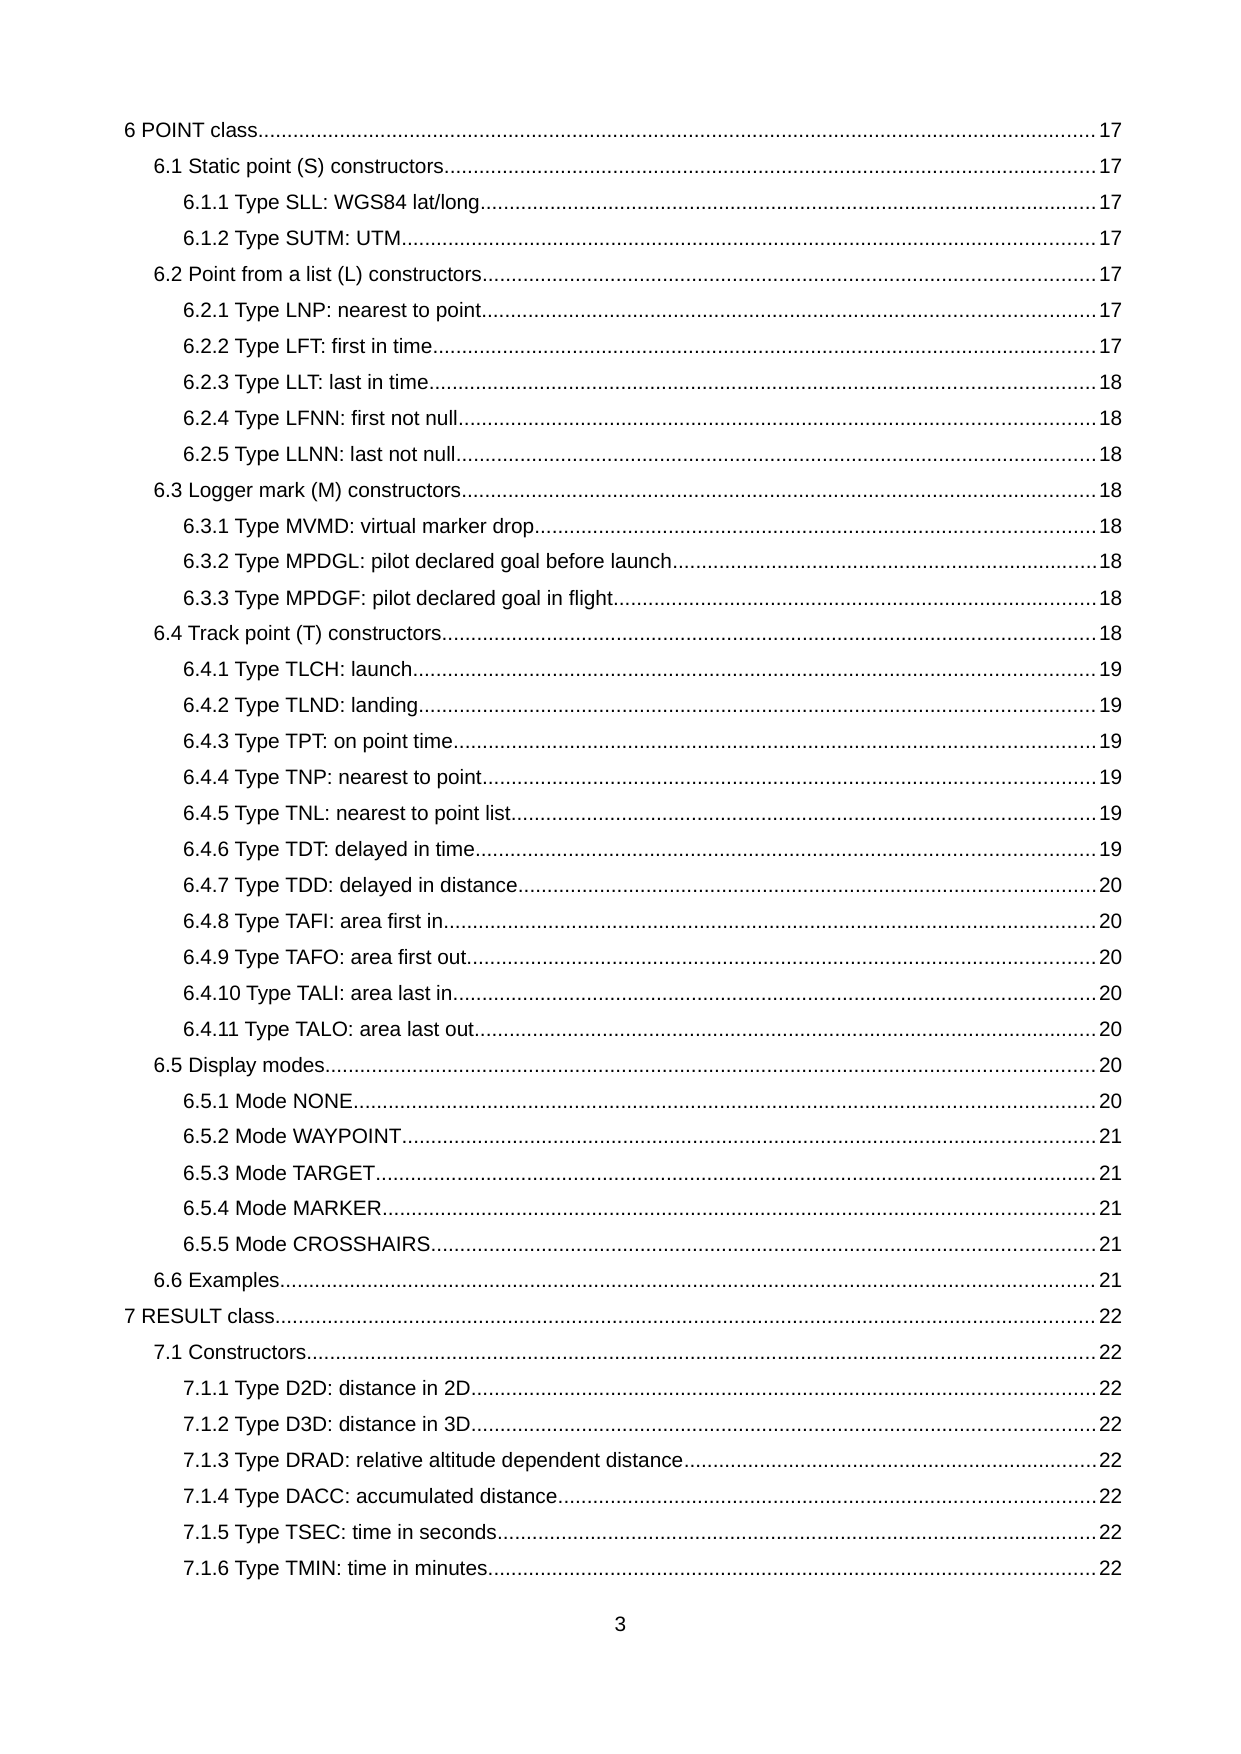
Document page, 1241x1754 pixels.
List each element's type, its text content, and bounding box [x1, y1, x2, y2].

text 6.4 Track point (T) constructors 18 [148, 621, 1122, 645]
text 6.2.2 Type LFT: first in time 17 [177, 334, 1122, 358]
text 7.1.1 Type D2D: distance in 2D 22 [177, 1376, 1122, 1400]
text 6.4.6 Type TDT: delayed in time 19 [177, 837, 1122, 861]
text 6 POINT class 17 [118, 118, 1122, 142]
text 6.1.1 Type SLL: WGS84 lat/long 17 [177, 190, 1122, 214]
text 6.1 Static point (S) constructors 17 [148, 154, 1122, 178]
text 6.2.4 Type LFNN: first not null 18 [177, 406, 1122, 429]
text 6.5.5 Mode CROSSHAIRS 21 [177, 1232, 1122, 1256]
text 6.5 Display modes 20 [148, 1052, 1122, 1076]
text 6.4.8 Type TAFI: area first in 20 [177, 909, 1122, 933]
text 6.3.3 Type MPDGF: pilot declared goal in flight 18 [177, 585, 1122, 609]
text 6.3.2 Type MPDGL: pilot declared goal before launch 18 [177, 549, 1122, 573]
text 6.4.4 Type TNP: nearest to point 19 [177, 765, 1122, 789]
text 6.2.5 Type LLNN: last not null 18 [177, 442, 1122, 466]
text 7.1.6 Type TMIN: time in minutes 22 [177, 1556, 1122, 1579]
text 6.4.1 Type TLCH: launch 19 [177, 657, 1122, 681]
text 7.1.2 Type D3D: distance in 3D 22 [177, 1412, 1122, 1436]
text 6.5.3 Mode TARGET 21 [177, 1160, 1122, 1184]
text 7.1.4 Type DACC: accumulated distance 22 [177, 1484, 1122, 1508]
text 6.4.3 Type TPT: on point time 19 [177, 729, 1122, 753]
text 7 RESULT class 22 [118, 1304, 1122, 1328]
text 6.6 Examples 21 [148, 1268, 1122, 1292]
text 6.4.10 Type TALI: area last in 20 [177, 981, 1122, 1004]
text 6.4.9 Type TAFO: area first out 20 [177, 945, 1122, 969]
text 6.4.11 Type TALO: area last out 20 [177, 1017, 1122, 1041]
text 6.2.1 Type LNP: nearest to point 17 [177, 298, 1122, 322]
text 6.3 Logger mark (M) constructors 18 [148, 477, 1122, 501]
text 6.5.1 Mode NONE 20 [177, 1088, 1122, 1112]
text 6.1.2 Type SUTM: UTM 17 [177, 226, 1122, 250]
text 6.5.4 Mode MARKER 21 [177, 1196, 1122, 1220]
text 7.1 Constructors 22 [148, 1340, 1122, 1364]
text 6.4.2 Type TLND: landing 19 [177, 693, 1122, 717]
text 6.5.2 Mode WAYPOINT 21 [177, 1124, 1122, 1148]
text 7.1.3 Type DRAD: relative altitude dependent distance 22 [177, 1448, 1122, 1472]
text 6.2.3 Type LLT: last in time 18 [177, 370, 1122, 394]
text 6.4.5 Type TNL: nearest to point list 19 [177, 801, 1122, 825]
text 6.3.1 Type MVMD: virtual marker drop 18 [177, 513, 1122, 537]
text 7.1.5 Type TSEC: time in seconds 22 [177, 1520, 1122, 1544]
text 6.4.7 Type TDD: delayed in distance 20 [177, 873, 1122, 897]
text 6.2 Point from a list (L) constructors 17 [148, 262, 1122, 286]
